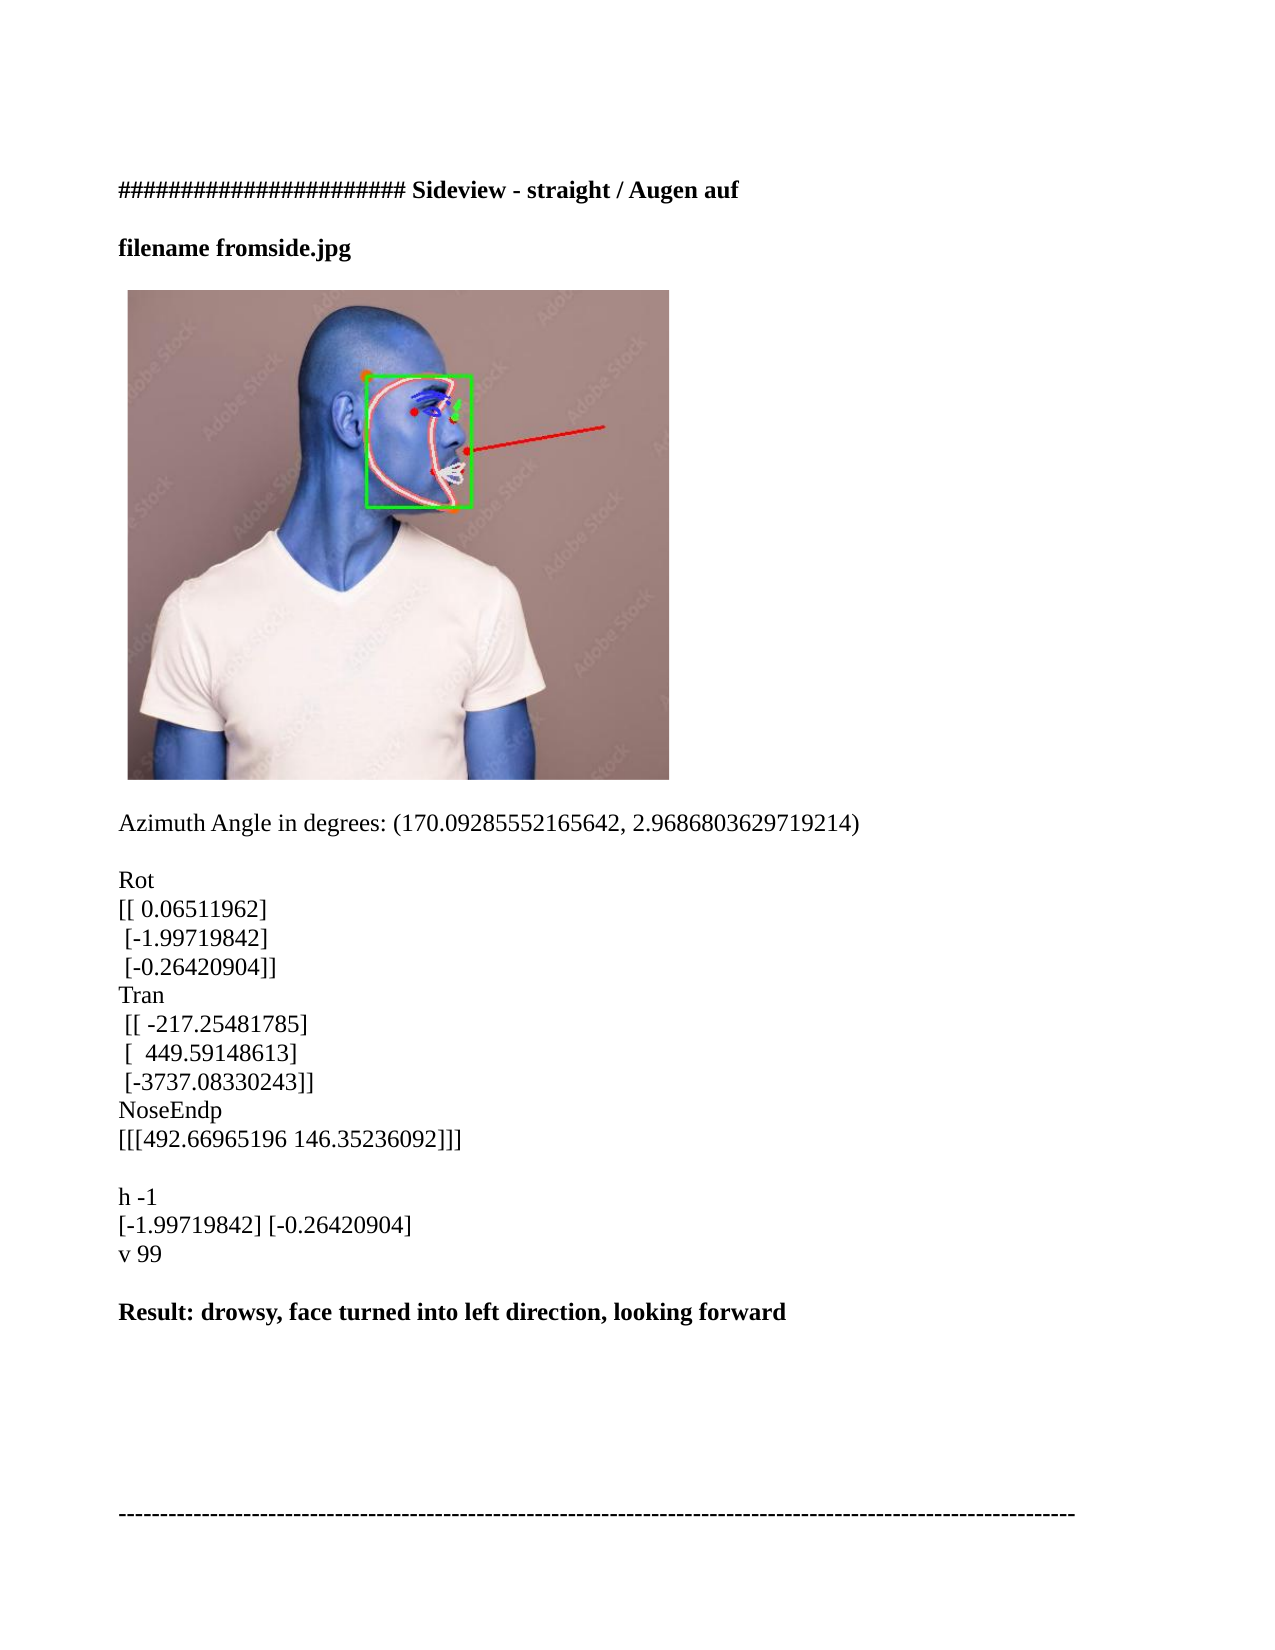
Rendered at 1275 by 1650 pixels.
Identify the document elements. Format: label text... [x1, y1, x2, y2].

text [[ 0.06511962] [118, 894, 1157, 923]
text [[[492.66965196 146.35236092]]] [118, 1124, 1157, 1153]
text v 99 [118, 1239, 1157, 1268]
text [ 449.59148613] [118, 1038, 1157, 1067]
text ####################### Sideview - straight / Augen auf [118, 176, 1157, 204]
text ------------------------------------------------------------------------------------------------------------------- [118, 1498, 1157, 1527]
text Azimuth Angle in degrees: (170.09285552165642, 2.9686803629719214) [118, 808, 1157, 837]
text Rot [118, 866, 1157, 894]
text [-3737.08330243]] [118, 1067, 1157, 1096]
picture [127, 290, 670, 782]
text [-1.99719842] [-0.26420904] [118, 1211, 1157, 1239]
text [-0.26420904]] [118, 952, 1157, 981]
text h -1 [118, 1182, 1157, 1211]
text Tran [118, 981, 1157, 1009]
text [-1.99719842] [118, 923, 1157, 952]
text [[ -217.25481785] [118, 1009, 1157, 1038]
text filename fromside.jpg [118, 233, 1157, 262]
text Result: drowsy, face turned into left direction, looking forward [118, 1297, 1157, 1326]
text NoseEndp [118, 1096, 1157, 1124]
